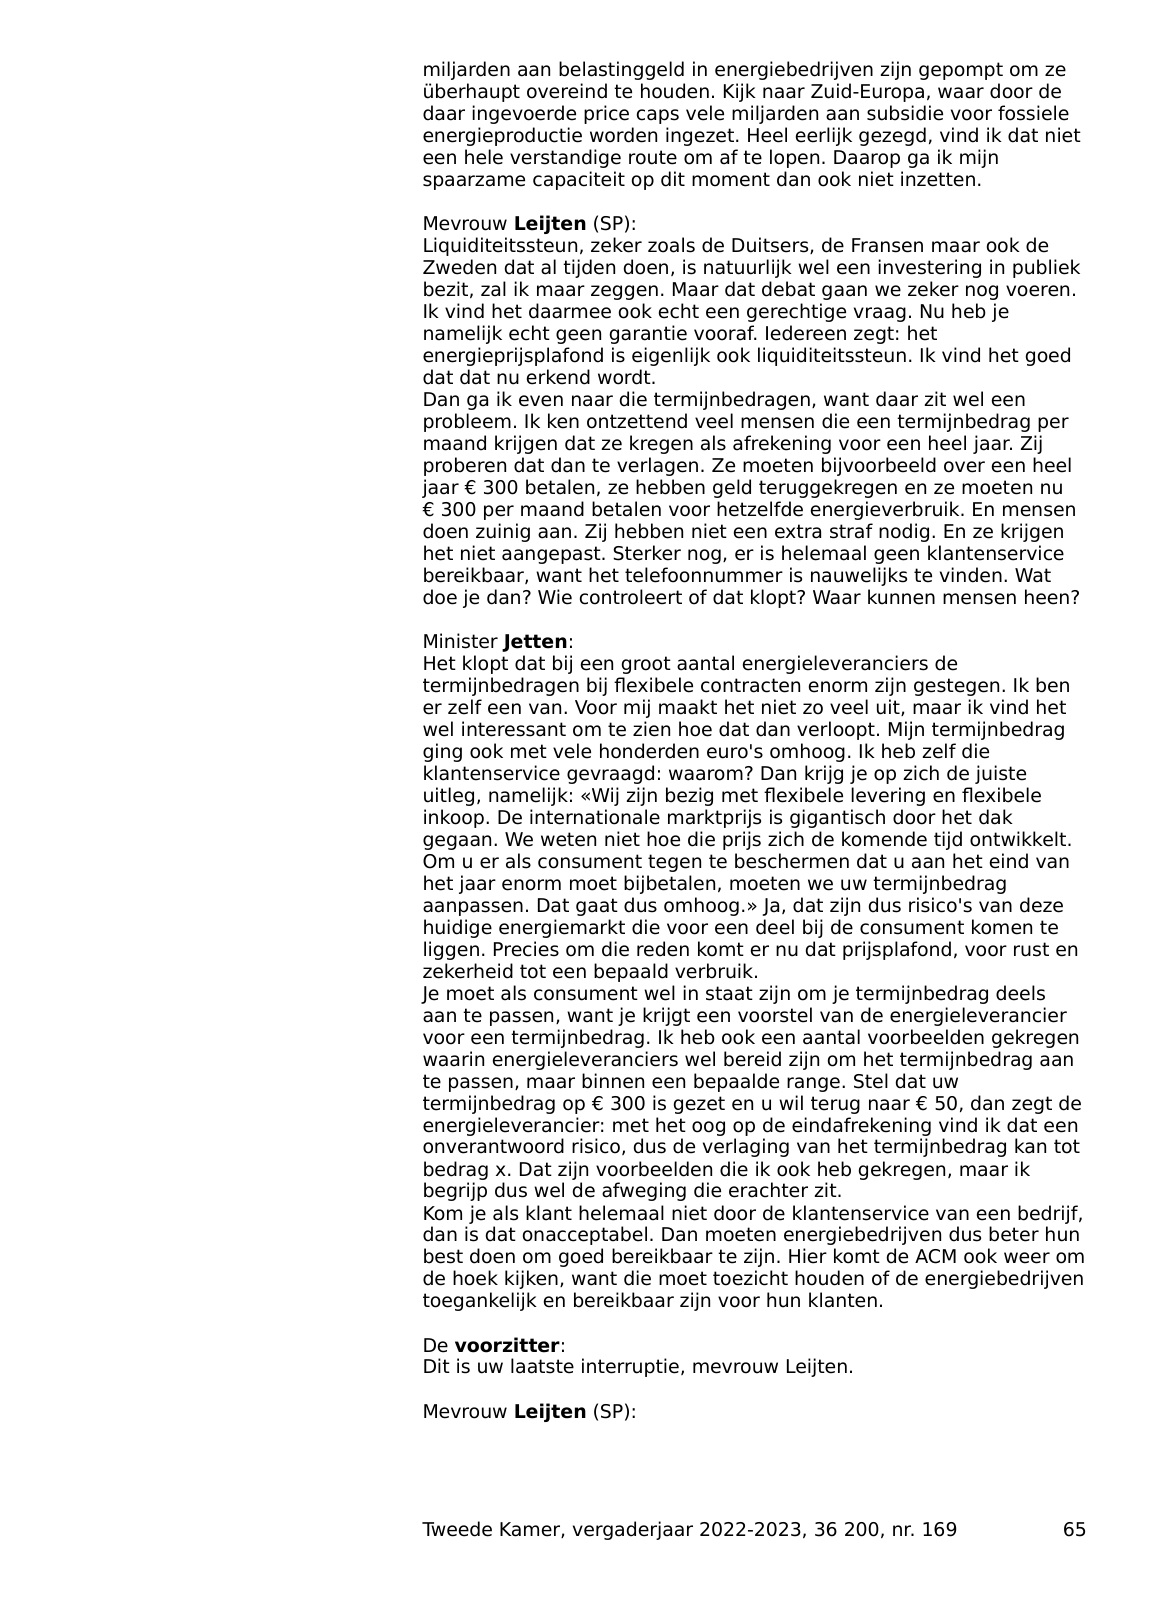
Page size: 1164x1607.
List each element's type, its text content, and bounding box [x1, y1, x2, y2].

text De voorzitter: [422, 1334, 1087, 1356]
text Het klopt dat bij een groot aantal energieleveranciers de termijnbedragen bij flexibele contracten enorm zijn gestegen. Ik ben er zelf een van. Voor mij maakt het niet zo veel uit, maar ik vind het wel interessant om te zien hoe dat dan verloopt. Mijn termijnbedrag ging ook met vele honderden euro's omhoog. Ik heb zelf die klantenservice gevraagd: waarom? Dan krijg je op zich de juiste uitleg, namelijk: «Wij zijn bezig met flexibele levering en flexibele inkoop. De internationale marktprijs is gigantisch door het dak gegaan. We weten niet hoe die prijs zich de komende tijd ontwikkelt. Om u er als consument tegen te beschermen dat u aan het eind van het jaar enorm moet bijbetalen, moeten we uw termijnbedrag aanpassen. Dat gaat dus omhoog.» Ja, dat zijn dus risico's van deze huidige energiemarkt die voor een deel bij de consument komen te liggen. Precies om die reden komt er nu dat prijsplafond, voor rust en zekerheid tot een bepaald verbruik. [422, 653, 1087, 983]
text Kom je als klant helemaal niet door de klantenservice van een bedrijf, dan is dat onacceptabel. Dan moeten energiebedrijven dus beter hun best doen om goed bereikbaar te zijn. Hier komt de ACM ook weer om de hoek kijken, want die moet toezicht houden of de energiebedrijven toegankelijk en bereikbaar zijn voor hun klanten. [422, 1202, 1087, 1312]
text Dan ga ik even naar die termijnbedragen, want daar zit wel een probleem. Ik ken ontzettend veel mensen die een termijnbedrag per maand krijgen dat ze kregen als afrekening voor een heel jaar. Zij proberen dat dan te verlagen. Ze moeten bijvoorbeeld over een heel jaar € 300 betalen, ze hebben geld teruggekregen en ze moeten nu € 300 per maand betalen voor hetzelfde energieverbruik. En mensen doen zuinig aan. Zij hebben niet een extra straf nodig. En ze krijgen het niet aangepast. Sterker nog, er is helemaal geen klantenservice bereikbaar, want het telefoonnummer is nauwelijks te vinden. Wat doe je dan? Wie controleert of dat klopt? Waar kunnen mensen heen? [422, 389, 1087, 609]
text Mevrouw Leijten (SP): [422, 213, 1087, 235]
text Dit is uw laatste interruptie, mevrouw Leijten. [422, 1356, 1087, 1378]
text miljarden aan belastinggeld in energiebedrijven zijn gepompt om ze überhaupt overeind te houden. Kijk naar Zuid-Europa, waar door de daar ingevoerde price caps vele miljarden aan subsidie voor fossiele energieproductie worden ingezet. Heel eerlijk gezegd, vind ik dat niet een hele verstandige route om af te lopen. Daarop ga ik mijn spaarzame capaciteit op dit moment dan ook niet inzetten. [422, 59, 1087, 191]
text Liquiditeitssteun, zeker zoals de Duitsers, de Fransen maar ook de Zweden dat al tijden doen, is natuurlijk wel een investering in publiek bezit, zal ik maar zeggen. Maar dat debat gaan we zeker nog voeren. Ik vind het daarmee ook echt een gerechtige vraag. Nu heb je namelijk echt geen garantie vooraf. Iedereen zegt: het energieprijsplafond is eigenlijk ook liquiditeitssteun. Ik vind het goed dat dat nu erkend wordt. [422, 235, 1087, 389]
text Minister Jetten: [422, 631, 1087, 653]
text Mevrouw Leijten (SP): [422, 1401, 1087, 1423]
text Je moet als consument wel in staat zijn om je termijnbedrag deels aan te passen, want je krijgt een voorstel van de energieleverancier voor een termijnbedrag. Ik heb ook een aantal voorbeelden gekregen waarin energieleveranciers wel bereid zijn om het termijnbedrag aan te passen, maar binnen een bepaalde range. Stel dat uw termijnbedrag op € 300 is gezet en u wil terug naar € 50, dan zegt de energieleverancier: met het oog op de eindafrekening vind ik dat een onverantwoord risico, dus de verlaging van het termijnbedrag kan tot bedrag x. Dat zijn voorbeelden die ik ook heb gekregen, maar ik begrijp dus wel de afweging die erachter zit. [422, 983, 1087, 1202]
